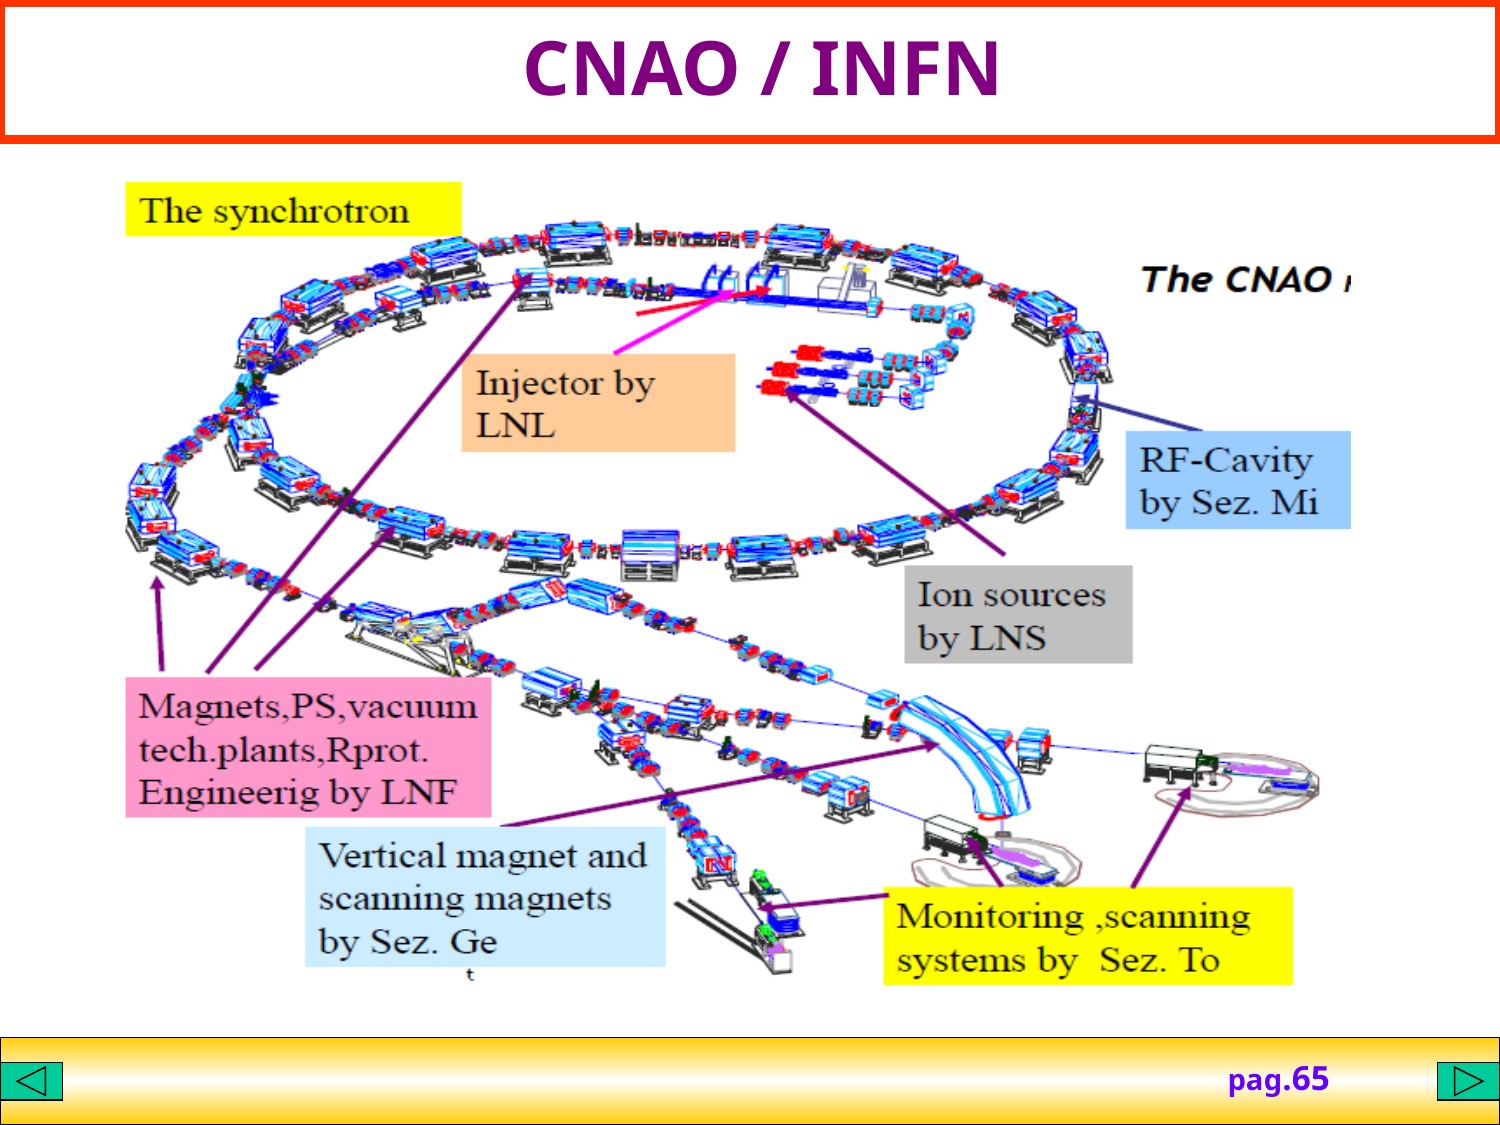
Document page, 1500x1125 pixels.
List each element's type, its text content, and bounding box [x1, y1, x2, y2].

picture [112, 173, 1351, 999]
title CNAO / INFN [0, 2, 1500, 140]
